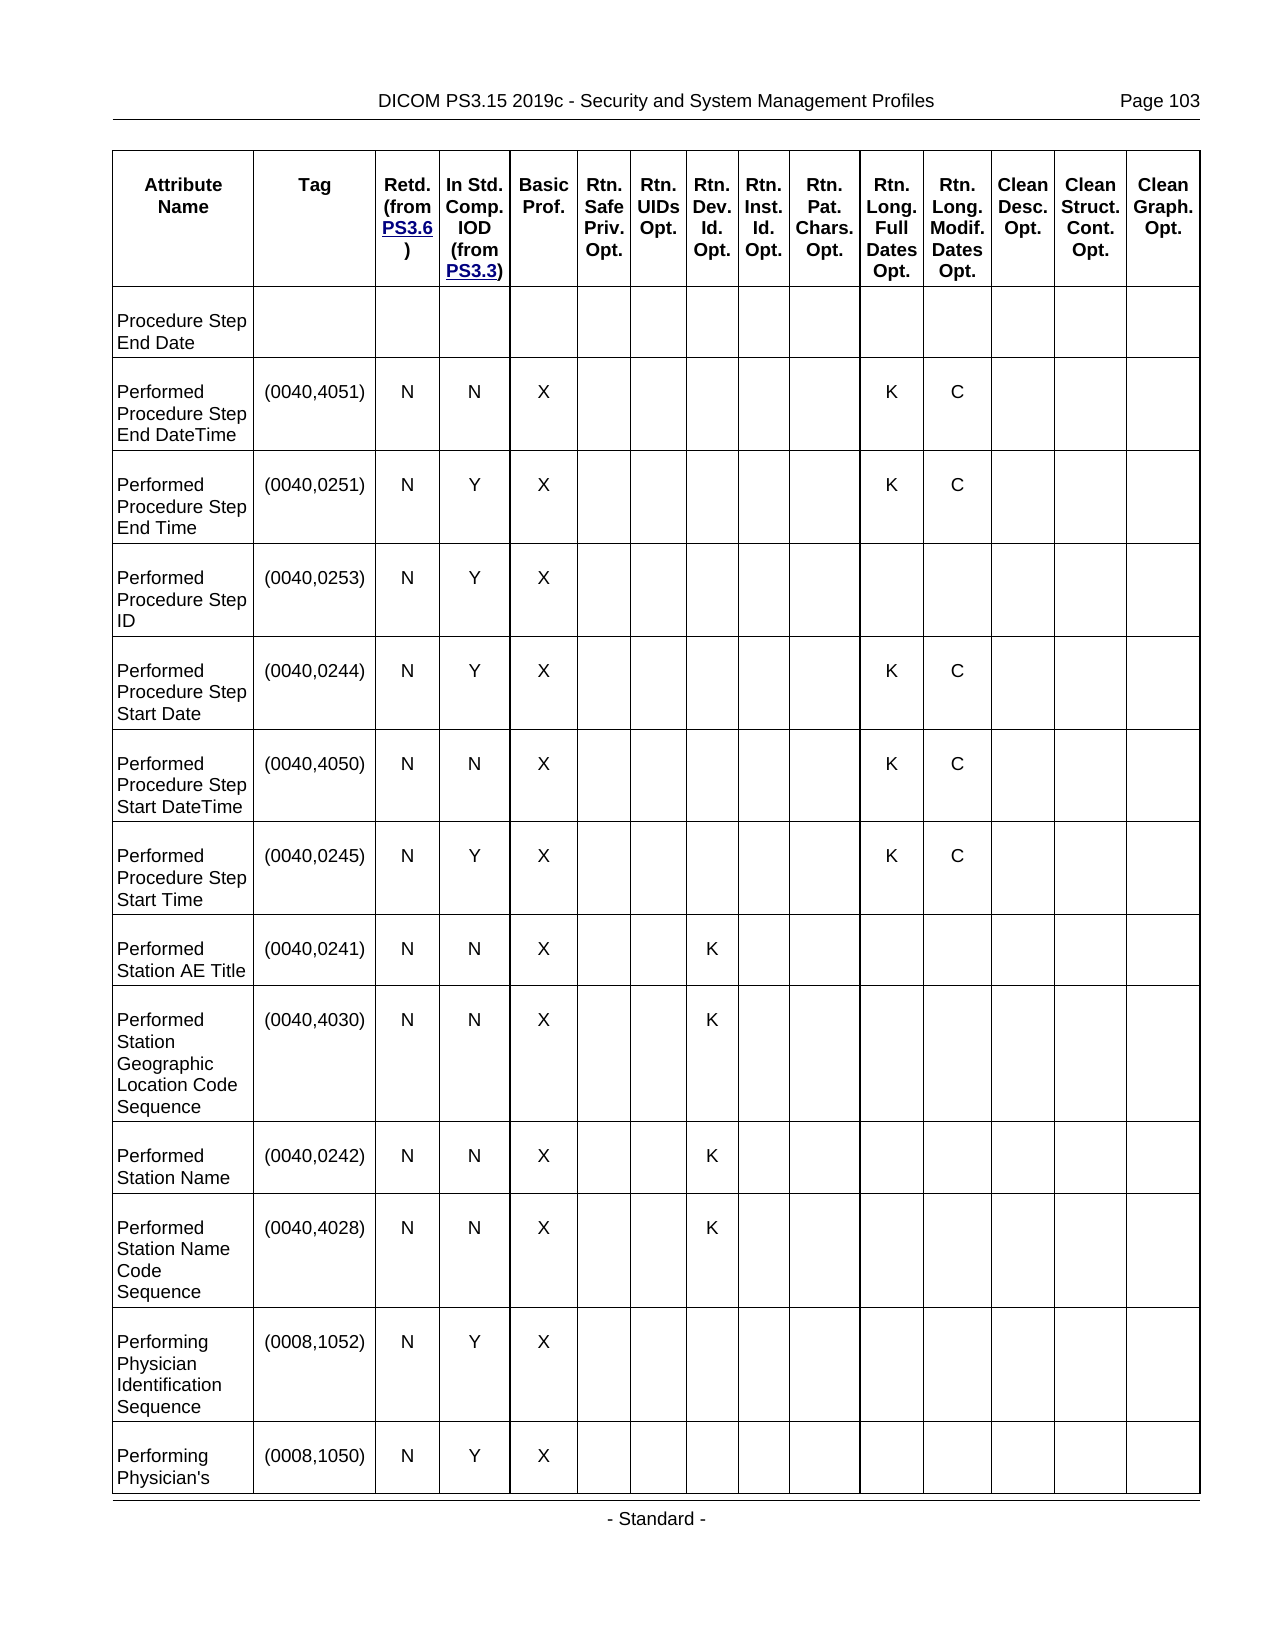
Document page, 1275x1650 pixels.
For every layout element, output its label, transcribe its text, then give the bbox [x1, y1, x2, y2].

table_header Rtn. Inst. Id. Opt. [739, 151, 789, 286]
table_cell N [376, 1422, 439, 1492]
table_cell N [440, 915, 509, 985]
table_cell [578, 1422, 630, 1492]
table_cell [687, 287, 738, 357]
table_cell Y [440, 451, 509, 543]
table_cell X [511, 1308, 577, 1421]
table_cell C [924, 451, 991, 543]
table_cell [631, 358, 686, 450]
table_cell [1055, 822, 1126, 914]
table_cell Performed Procedure Step Start Date [113, 637, 253, 728]
table_cell [511, 287, 577, 357]
table_cell X [511, 1122, 577, 1192]
table_cell [739, 451, 789, 543]
table_cell Y [440, 822, 509, 914]
table_cell [790, 637, 859, 728]
table_cell [1127, 915, 1199, 985]
table_cell X [511, 915, 577, 985]
table_header Clean Struct. Cont. Opt. [1055, 151, 1126, 286]
table_cell [924, 544, 991, 636]
table_cell N [376, 1194, 439, 1307]
table_cell [790, 730, 859, 821]
table_cell [578, 544, 630, 636]
table_cell [924, 1422, 991, 1492]
table_cell [924, 986, 991, 1121]
table_cell [1127, 287, 1199, 357]
table_cell [631, 1122, 686, 1192]
table_cell [861, 915, 923, 985]
table_cell [687, 637, 738, 728]
table_cell [790, 451, 859, 543]
table_cell [739, 986, 789, 1121]
table_cell [739, 915, 789, 985]
table_cell X [511, 986, 577, 1121]
table_cell N [376, 544, 439, 636]
table_cell K [861, 730, 923, 821]
table_cell Performed Station Name Code Sequence [113, 1194, 253, 1307]
table_cell [1055, 287, 1126, 357]
table_cell [739, 1194, 789, 1307]
table_cell [992, 1422, 1054, 1492]
table_cell (0040,0241) [254, 915, 375, 985]
table_cell [1127, 1422, 1199, 1492]
table_cell [739, 1122, 789, 1192]
table_cell [578, 730, 630, 821]
table_cell [1055, 451, 1126, 543]
table_cell [631, 822, 686, 914]
table_cell Y [440, 637, 509, 728]
table_cell [992, 986, 1054, 1121]
table_cell Procedure Step End Date [113, 287, 253, 357]
table_cell [631, 451, 686, 543]
table_cell [790, 358, 859, 450]
table_cell [578, 287, 630, 357]
table_cell C [924, 822, 991, 914]
table_cell [992, 287, 1054, 357]
table_cell [992, 1122, 1054, 1192]
table_cell (0040,0242) [254, 1122, 375, 1192]
table_cell [861, 1194, 923, 1307]
table_cell [992, 730, 1054, 821]
table_cell Performed Procedure Step Start DateTime [113, 730, 253, 821]
table_cell K [687, 1194, 738, 1307]
table_cell N [376, 730, 439, 821]
table_cell K [687, 986, 738, 1121]
table_cell [739, 730, 789, 821]
table_cell [578, 1308, 630, 1421]
table_cell [1055, 358, 1126, 450]
table_cell N [440, 358, 509, 450]
table_header Rtn. Long. Modif. Dates Opt. [924, 151, 991, 286]
table_cell N [376, 1122, 439, 1192]
table_cell [578, 822, 630, 914]
table_cell (0040,4051) [254, 358, 375, 450]
table_cell Performed Procedure Step Start Time [113, 822, 253, 914]
table_cell [1055, 986, 1126, 1121]
table_cell [687, 1422, 738, 1492]
table_cell [1055, 1308, 1126, 1421]
table_cell [790, 915, 859, 985]
table_cell [739, 544, 789, 636]
table_cell N [440, 986, 509, 1121]
table_cell [790, 1122, 859, 1192]
table_cell N [440, 1194, 509, 1307]
table_cell [790, 544, 859, 636]
table_cell [578, 451, 630, 543]
table_cell [631, 637, 686, 728]
table_cell [687, 1308, 738, 1421]
table_cell [1127, 1122, 1199, 1192]
table_cell Performed Procedure Step ID [113, 544, 253, 636]
table_cell K [861, 637, 923, 728]
table_cell [687, 544, 738, 636]
table_cell [790, 1194, 859, 1307]
table_cell [631, 287, 686, 357]
table_cell X [511, 358, 577, 450]
table_cell [861, 1122, 923, 1192]
table_cell (0008,1050) [254, 1422, 375, 1492]
table_cell [254, 287, 375, 357]
table_cell [631, 1194, 686, 1307]
table_cell Y [440, 1422, 509, 1492]
table_cell [924, 1122, 991, 1192]
table_cell [1055, 730, 1126, 821]
table_cell X [511, 637, 577, 728]
table_cell Y [440, 544, 509, 636]
table_cell [790, 1422, 859, 1492]
table_header Retd. (from PS3.6) [376, 151, 439, 286]
table_header In Std. Comp. IOD (from PS3.3) [440, 151, 509, 286]
table_cell K [687, 1122, 738, 1192]
table_cell [1127, 544, 1199, 636]
table_header Tag [254, 151, 375, 286]
table_cell [1055, 544, 1126, 636]
table_cell [992, 637, 1054, 728]
table_cell [992, 1194, 1054, 1307]
table_cell [739, 287, 789, 357]
table_cell [631, 1308, 686, 1421]
table_cell (0040,4028) [254, 1194, 375, 1307]
table_cell [1127, 730, 1199, 821]
table_cell [631, 544, 686, 636]
table_cell K [861, 451, 923, 543]
table_cell [861, 544, 923, 636]
table_cell [687, 730, 738, 821]
table_cell [924, 1194, 991, 1307]
table_cell (0040,4030) [254, 986, 375, 1121]
table_header Rtn. Dev. Id. Opt. [687, 151, 738, 286]
table_cell X [511, 1194, 577, 1307]
table_cell (0008,1052) [254, 1308, 375, 1421]
table_cell [790, 986, 859, 1121]
table_cell Performed Station Geographic Location Code Sequence [113, 986, 253, 1121]
table_cell [578, 915, 630, 985]
table_cell [1127, 986, 1199, 1121]
table_header Clean Graph. Opt. [1127, 151, 1199, 286]
table_cell Performed Procedure Step End DateTime [113, 358, 253, 450]
table_cell [790, 822, 859, 914]
table_cell Y [440, 1308, 509, 1421]
table_cell [861, 287, 923, 357]
table_cell [1127, 451, 1199, 543]
table_cell [992, 915, 1054, 985]
table_cell [631, 1422, 686, 1492]
table_cell [1127, 1194, 1199, 1307]
table_cell [687, 822, 738, 914]
table_cell X [511, 451, 577, 543]
table_cell [739, 637, 789, 728]
table_cell Performed Station Name [113, 1122, 253, 1192]
table_cell (0040,4050) [254, 730, 375, 821]
table_header Attribute Name [113, 151, 253, 286]
table_cell [739, 1308, 789, 1421]
table_cell X [511, 822, 577, 914]
table_cell [790, 287, 859, 357]
table_cell [861, 986, 923, 1121]
table_cell [1127, 358, 1199, 450]
table_cell C [924, 358, 991, 450]
table_cell [1055, 637, 1126, 728]
table_cell Performed Procedure Step End Time [113, 451, 253, 543]
table_header Basic Prof. [511, 151, 577, 286]
table_cell (0040,0245) [254, 822, 375, 914]
table_cell [924, 915, 991, 985]
table_cell (0040,0251) [254, 451, 375, 543]
table_cell [1127, 822, 1199, 914]
table_cell [578, 358, 630, 450]
table_cell [992, 1308, 1054, 1421]
table_cell Performing Physician's [113, 1422, 253, 1492]
table_cell [1055, 1122, 1126, 1192]
table_cell N [440, 1122, 509, 1192]
table_cell [578, 1122, 630, 1192]
table_cell Performed Station AE Title [113, 915, 253, 985]
table_cell [1127, 637, 1199, 728]
table_cell [440, 287, 509, 357]
table_cell Performing Physician Identification Sequence [113, 1308, 253, 1421]
table_cell [1127, 1308, 1199, 1421]
table_cell N [376, 1308, 439, 1421]
table_cell C [924, 730, 991, 821]
table_cell [631, 986, 686, 1121]
table_cell C [924, 637, 991, 728]
table_cell K [861, 358, 923, 450]
table_cell [739, 1422, 789, 1492]
table_cell [992, 451, 1054, 543]
table_cell N [376, 822, 439, 914]
table_cell X [511, 1422, 577, 1492]
table_cell [376, 287, 439, 357]
table_cell K [861, 822, 923, 914]
table_cell [687, 358, 738, 450]
table_cell [739, 358, 789, 450]
table_cell [992, 544, 1054, 636]
table_cell N [376, 915, 439, 985]
table_cell [578, 1194, 630, 1307]
table_cell [631, 730, 686, 821]
table_header Rtn. Pat. Chars. Opt. [790, 151, 859, 286]
table_cell X [511, 544, 577, 636]
table_cell [1055, 915, 1126, 985]
table_header Rtn. UIDs Opt. [631, 151, 686, 286]
table_cell N [376, 451, 439, 543]
table_cell [1055, 1422, 1126, 1492]
table_cell N [440, 730, 509, 821]
table_cell [790, 1308, 859, 1421]
table_cell K [687, 915, 738, 985]
table_cell [578, 986, 630, 1121]
table_cell (0040,0244) [254, 637, 375, 728]
table_header Rtn. Long. Full Dates Opt. [861, 151, 923, 286]
table_cell [992, 358, 1054, 450]
table_header Clean Desc. Opt. [992, 151, 1054, 286]
table_cell N [376, 358, 439, 450]
table_cell [861, 1422, 923, 1492]
table_cell [924, 287, 991, 357]
table_cell [578, 637, 630, 728]
table_header Rtn. Safe Priv. Opt. [578, 151, 630, 286]
table_cell X [511, 730, 577, 821]
table_cell [687, 451, 738, 543]
table_cell [1055, 1194, 1126, 1307]
table_cell N [376, 986, 439, 1121]
table_cell N [376, 637, 439, 728]
table_cell [739, 822, 789, 914]
table_cell [992, 822, 1054, 914]
table_cell [861, 1308, 923, 1421]
table_cell (0040,0253) [254, 544, 375, 636]
table_cell [924, 1308, 991, 1421]
table_cell [631, 915, 686, 985]
